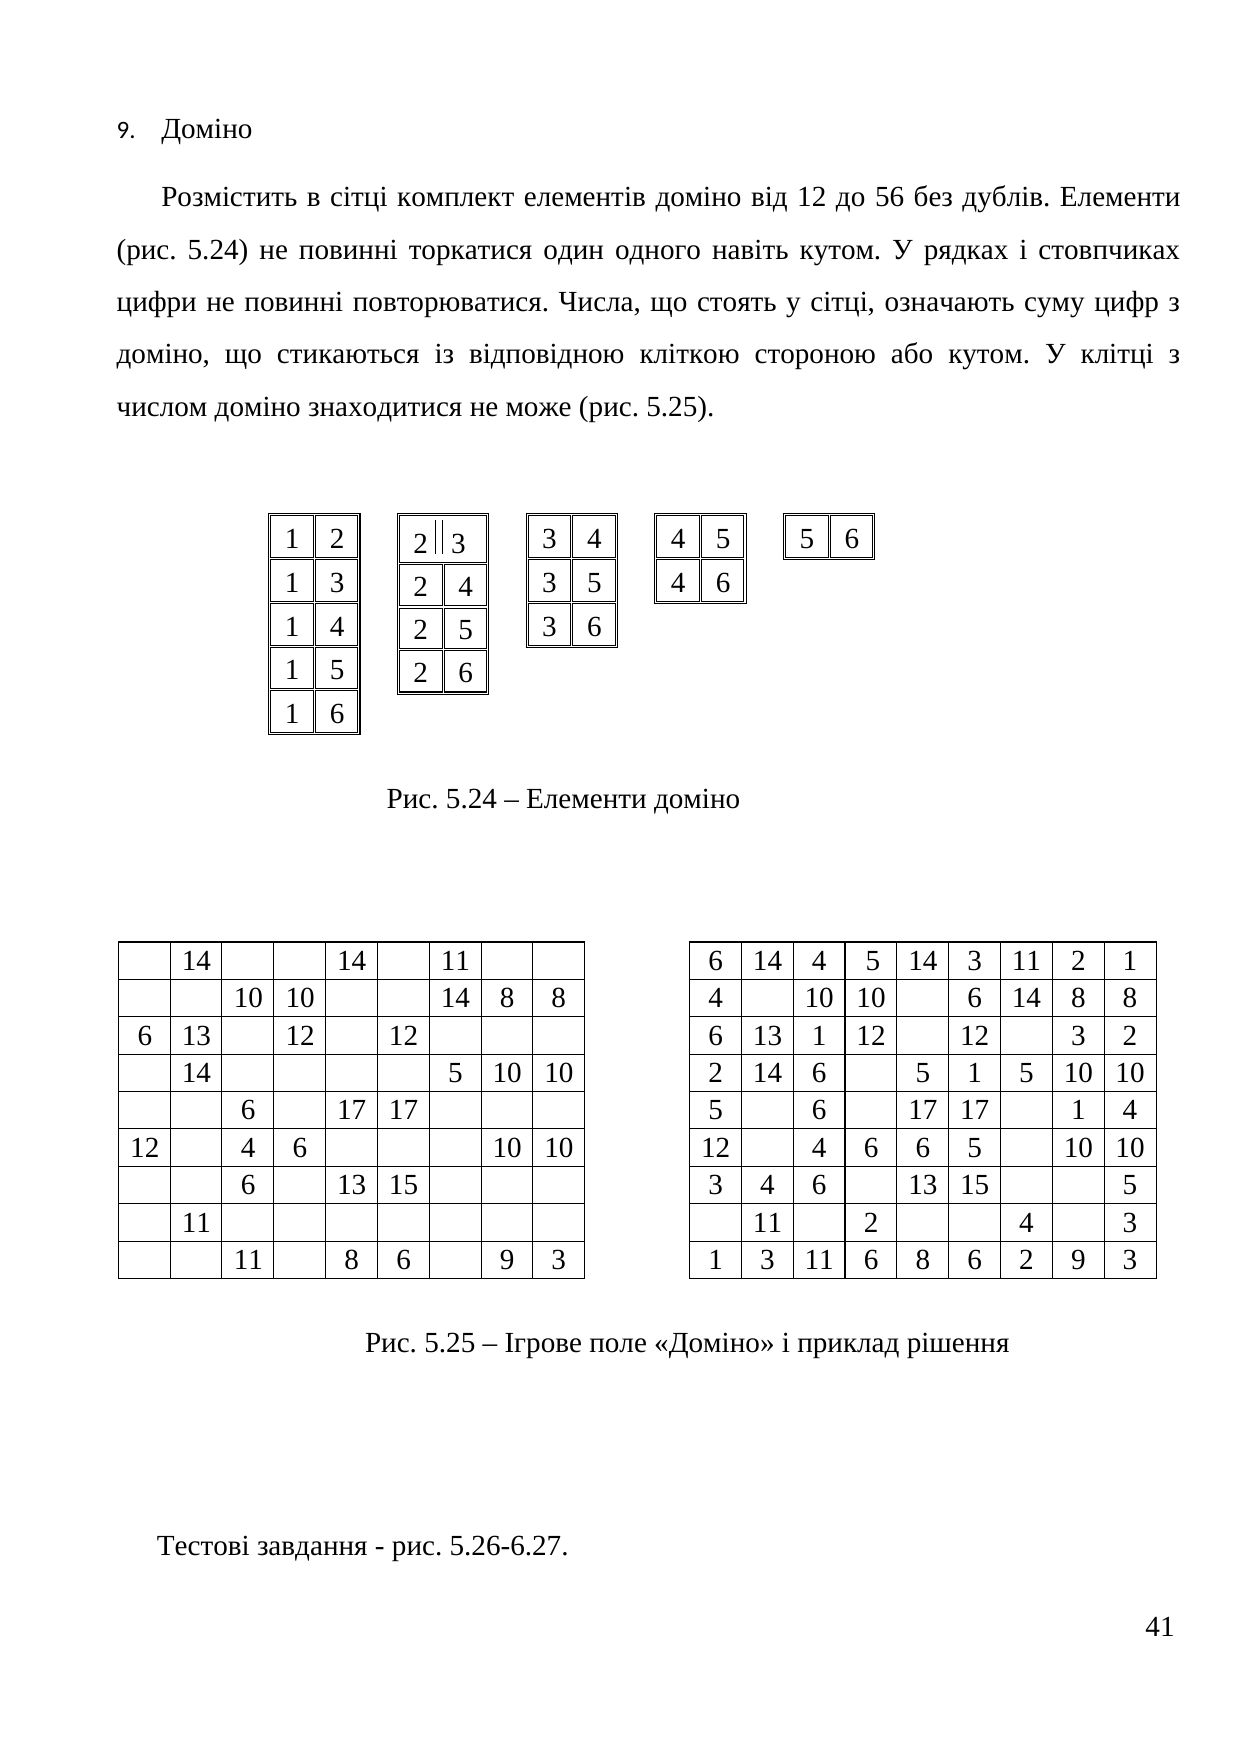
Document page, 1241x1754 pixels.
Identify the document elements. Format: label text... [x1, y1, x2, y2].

table_cell [533, 1204, 584, 1241]
text Тестові завдання - рис. 5.26-6.27. [157, 1528, 1182, 1561]
table_cell [171, 1129, 221, 1166]
table_header 6 [690, 943, 741, 979]
table_cell [482, 1092, 532, 1128]
table_cell 12 [119, 1129, 170, 1166]
table_cell 14 [171, 1055, 221, 1091]
table_cell 4 [222, 1129, 273, 1166]
table_cell 17 [897, 1092, 948, 1128]
table_cell [742, 1092, 793, 1128]
table_header [379, 477, 507, 735]
table_cell 8 [897, 1242, 948, 1278]
table_cell 10 [533, 1055, 584, 1091]
table_cell 8 [533, 980, 584, 1016]
table_cell [794, 1204, 844, 1241]
table_cell 12 [690, 1129, 741, 1166]
table_cell [222, 1017, 273, 1053]
table_cell 5 [316, 648, 357, 688]
table_cell 8 [326, 1242, 377, 1278]
table_cell [171, 1242, 221, 1278]
table_cell 10 [846, 980, 896, 1016]
table_header 14 [326, 943, 377, 979]
table_cell 12 [274, 1017, 325, 1053]
table_cell 3 [742, 1242, 793, 1278]
table_cell 15 [949, 1167, 1000, 1203]
table_cell 6 [378, 1242, 429, 1278]
table_header [636, 477, 764, 735]
table_cell 1 [271, 648, 313, 688]
table_header 11 [1001, 943, 1052, 979]
table_cell 4 [445, 565, 486, 605]
table_cell 1 [949, 1055, 1000, 1091]
table_cell 12 [378, 1017, 429, 1053]
table_cell [846, 1055, 896, 1091]
table_cell 6 [794, 1167, 844, 1203]
table_header 14 [171, 943, 221, 979]
table_header 2 3 [400, 516, 486, 562]
table_cell 10 [482, 1129, 532, 1166]
table_cell [378, 1055, 429, 1091]
table_cell [742, 1129, 793, 1166]
table_cell [430, 1204, 481, 1241]
table_header 3 [949, 943, 1000, 979]
table_cell 9 [482, 1242, 532, 1278]
text Розмістить в сітці комплект елементів доміно від 12 до 56 без дублів. Елементи (рис. 5.24) не повинні торкатися один одного навіть кутом. У рядках і стовпчиках цифри не повинні повторюватися. Числа, що стоять у сітці, означають суму цифр з доміно, що стикаються із відповідною кліткою стороною або кутом. У клітці з числом доміно знаходитися не може (рис. 5.25). [116, 179, 1182, 422]
table_cell 17 [949, 1092, 1000, 1128]
table_cell [533, 1017, 584, 1053]
table_header [222, 943, 273, 979]
table_cell [846, 1167, 896, 1203]
table_cell 1 [271, 604, 313, 644]
text Рис. 5.25 – Ігрове поле «Доміно» і приклад рішення [365, 1325, 1182, 1359]
table_cell [274, 1242, 325, 1278]
table_cell 3 [1105, 1204, 1156, 1241]
table_cell [119, 1092, 170, 1128]
table_cell 15 [378, 1167, 429, 1203]
table_cell 1 [690, 1242, 741, 1278]
table_cell 8 [1105, 980, 1156, 1016]
table_cell 4 [794, 1129, 844, 1166]
table_header [270, 477, 378, 735]
text Рис. 5.24 – Елементи доміно [386, 781, 1182, 815]
table_cell 3 [316, 560, 357, 601]
table_header 4 [794, 943, 844, 979]
table_cell 5 [949, 1129, 1000, 1166]
table_cell [326, 980, 377, 1016]
table_header 2 [1053, 943, 1104, 979]
table_cell [326, 1129, 377, 1166]
table_cell 4 [742, 1167, 793, 1203]
table_header 5 [702, 516, 743, 557]
table_cell 14 [742, 1055, 793, 1091]
table_cell [533, 1092, 584, 1128]
table_cell [378, 980, 429, 1016]
table_cell 3 [533, 1242, 584, 1278]
table_cell 10 [1053, 1055, 1104, 1091]
table_header [119, 943, 170, 979]
table_cell [326, 1204, 377, 1241]
table_cell 4 [657, 560, 699, 601]
table_cell 11 [222, 1242, 273, 1278]
table_cell 17 [378, 1092, 429, 1128]
table_cell [378, 1129, 429, 1166]
table_cell [378, 1204, 429, 1241]
table_header [507, 477, 636, 735]
table_cell 5 [445, 609, 486, 648]
table_cell 8 [1053, 980, 1104, 1016]
table_cell 4 [1001, 1204, 1052, 1241]
table_cell 10 [533, 1129, 584, 1166]
table_cell [533, 1167, 584, 1203]
table_cell 14 [430, 980, 481, 1016]
table_cell 11 [794, 1242, 844, 1278]
table_header [274, 943, 325, 979]
table_cell 6 [846, 1242, 896, 1278]
table_cell [897, 980, 948, 1016]
table_cell 2 [400, 651, 442, 691]
table_cell 10 [794, 980, 844, 1016]
table_cell 2 [1105, 1017, 1156, 1053]
table_cell 12 [846, 1017, 896, 1053]
table_cell [1001, 1167, 1052, 1203]
table_cell 3 [1105, 1242, 1156, 1278]
table_cell [430, 1167, 481, 1203]
table_cell 5 [430, 1055, 481, 1091]
table_cell 6 [222, 1092, 273, 1128]
table_cell 5 [1001, 1055, 1052, 1091]
table_cell 9 [1053, 1242, 1104, 1278]
list Доміно [116, 111, 1182, 144]
table_cell [482, 1204, 532, 1241]
table_cell [171, 1092, 221, 1128]
table_header 3 [529, 516, 570, 557]
table_cell 6 [316, 691, 357, 732]
table_cell [1001, 1129, 1052, 1166]
table_cell 1 [794, 1017, 844, 1053]
table_cell 5 [1105, 1167, 1156, 1203]
table_cell [897, 1017, 948, 1053]
table_header [765, 477, 874, 735]
table_header 11 [430, 943, 481, 979]
table_header 6 [831, 516, 872, 557]
table_cell 10 [1053, 1129, 1104, 1166]
table_cell [119, 1167, 170, 1203]
table_cell [846, 1092, 896, 1128]
table_cell 6 [846, 1129, 896, 1166]
table_cell [171, 1167, 221, 1203]
table_cell [430, 1092, 481, 1128]
table_cell [119, 1242, 170, 1278]
table_cell 1 [271, 691, 313, 732]
table_cell 6 [690, 1017, 741, 1053]
table_cell 3 [529, 604, 570, 644]
table_header [378, 943, 429, 979]
table_cell 2 [690, 1055, 741, 1091]
table_cell 6 [794, 1055, 844, 1091]
table_header 14 [742, 943, 793, 979]
table_cell 2 [846, 1204, 896, 1241]
table_cell 10 [1105, 1129, 1156, 1166]
table_cell 5 [573, 560, 615, 601]
table_cell 11 [742, 1204, 793, 1241]
table_cell 10 [1105, 1055, 1156, 1091]
table_cell [742, 980, 793, 1016]
table_cell [119, 980, 170, 1016]
table_header 14 [897, 943, 948, 979]
table_cell 1 [1053, 1092, 1104, 1128]
table_cell [222, 1055, 273, 1091]
table_header 1 [271, 516, 313, 557]
table_header [585, 941, 689, 1278]
table_cell [274, 1092, 325, 1128]
table_cell 13 [171, 1017, 221, 1053]
table_cell 2 [400, 565, 442, 605]
table_cell [326, 1017, 377, 1053]
table_cell [430, 1017, 481, 1053]
table_header 4 [657, 516, 699, 557]
table_cell [1053, 1204, 1104, 1241]
table_cell 6 [702, 560, 743, 601]
table_cell 13 [742, 1017, 793, 1053]
table_cell [274, 1167, 325, 1203]
table_header 5 [846, 943, 896, 979]
table_cell 2 [1001, 1242, 1052, 1278]
table_header 5 [786, 516, 828, 557]
table_cell 12 [949, 1017, 1000, 1053]
table_header 4 [573, 516, 615, 557]
table_cell [222, 1204, 273, 1241]
table_cell [430, 1129, 481, 1166]
table_cell [119, 1204, 170, 1241]
table_header [533, 943, 584, 979]
table_cell 5 [690, 1092, 741, 1128]
table_cell [1001, 1092, 1052, 1128]
table_cell 10 [274, 980, 325, 1016]
table_cell 13 [897, 1167, 948, 1203]
table_cell 4 [690, 980, 741, 1016]
table_cell 3 [690, 1167, 741, 1203]
table_cell 10 [222, 980, 273, 1016]
table_cell 6 [445, 651, 486, 691]
table_cell 4 [1105, 1092, 1156, 1128]
table_cell [274, 1055, 325, 1091]
table_cell [1001, 1017, 1052, 1053]
table_cell 4 [316, 604, 357, 644]
table_cell 3 [529, 560, 570, 601]
table_cell 13 [326, 1167, 377, 1203]
table_cell [326, 1055, 377, 1091]
table_cell 14 [1001, 980, 1052, 1016]
table_cell [119, 1055, 170, 1091]
table_header 2 [316, 516, 357, 557]
table_cell 6 [949, 1242, 1000, 1278]
table_cell 6 [949, 980, 1000, 1016]
table_cell 10 [482, 1055, 532, 1091]
table_cell 1 [271, 560, 313, 601]
table_cell [430, 1242, 481, 1278]
table_cell [1053, 1167, 1104, 1203]
table_cell 3 [1053, 1017, 1104, 1053]
table_header [482, 943, 532, 979]
table_cell 17 [326, 1092, 377, 1128]
table_cell 2 [400, 609, 442, 648]
table_cell 6 [222, 1167, 273, 1203]
table_cell [690, 1204, 741, 1241]
table_cell 5 [897, 1055, 948, 1091]
table_cell 6 [573, 604, 615, 644]
table_cell [274, 1204, 325, 1241]
table_cell 6 [274, 1129, 325, 1166]
table_cell 6 [897, 1129, 948, 1166]
table_cell 6 [794, 1092, 844, 1128]
table_cell [482, 1167, 532, 1203]
table_cell 6 [119, 1017, 170, 1053]
table_cell [171, 980, 221, 1016]
table_cell 8 [482, 980, 532, 1016]
table_cell [949, 1204, 1000, 1241]
table_cell [897, 1204, 948, 1241]
table_cell [482, 1017, 532, 1053]
table_cell 11 [171, 1204, 221, 1241]
table_header 1 [1105, 943, 1156, 979]
